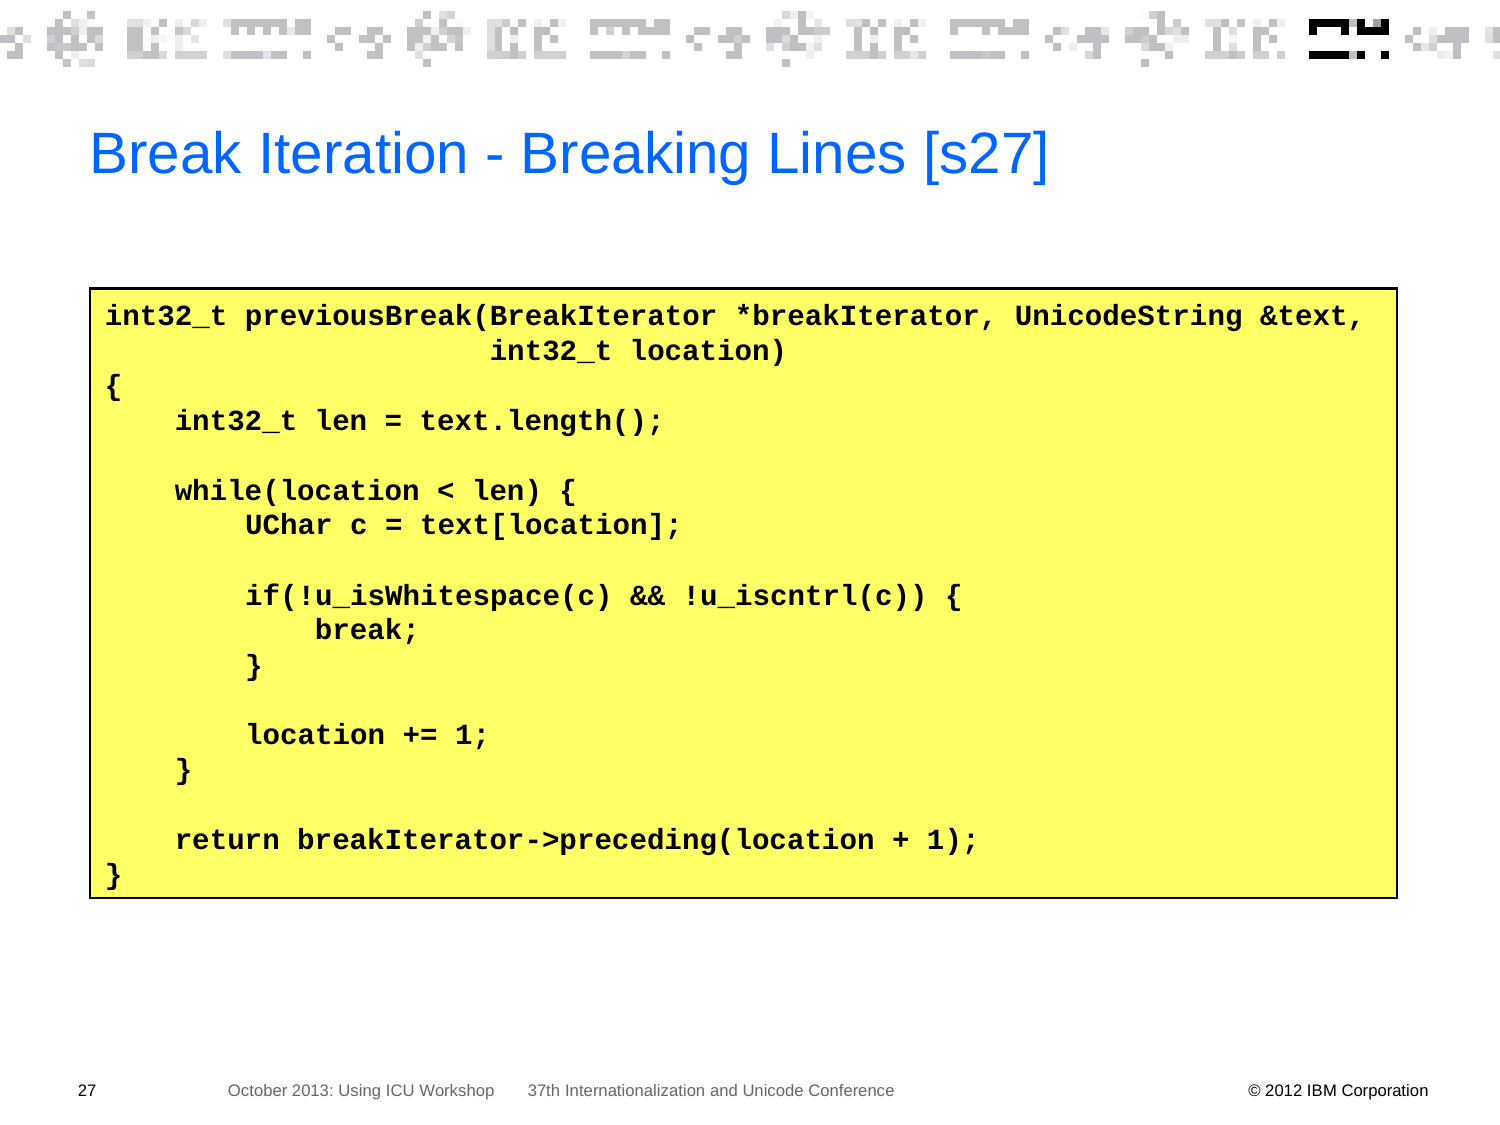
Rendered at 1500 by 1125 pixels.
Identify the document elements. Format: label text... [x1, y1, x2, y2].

picture [0, 0, 1500, 1066]
text_box int32_t previousBreak(BreakIterator *breakIterator, UnicodeString &text, int32_t location) { int32_t len = text.length(); while(location < len) { UChar c = text[location]; if(!u_isWhitespace(c) && !u_iscntrl(c)) { break; } location += 1; } return breakIterator->preceding(location + 1); } [90, 288, 1398, 899]
title Break Iteration - Breaking Lines [s27] [75, 98, 1426, 212]
